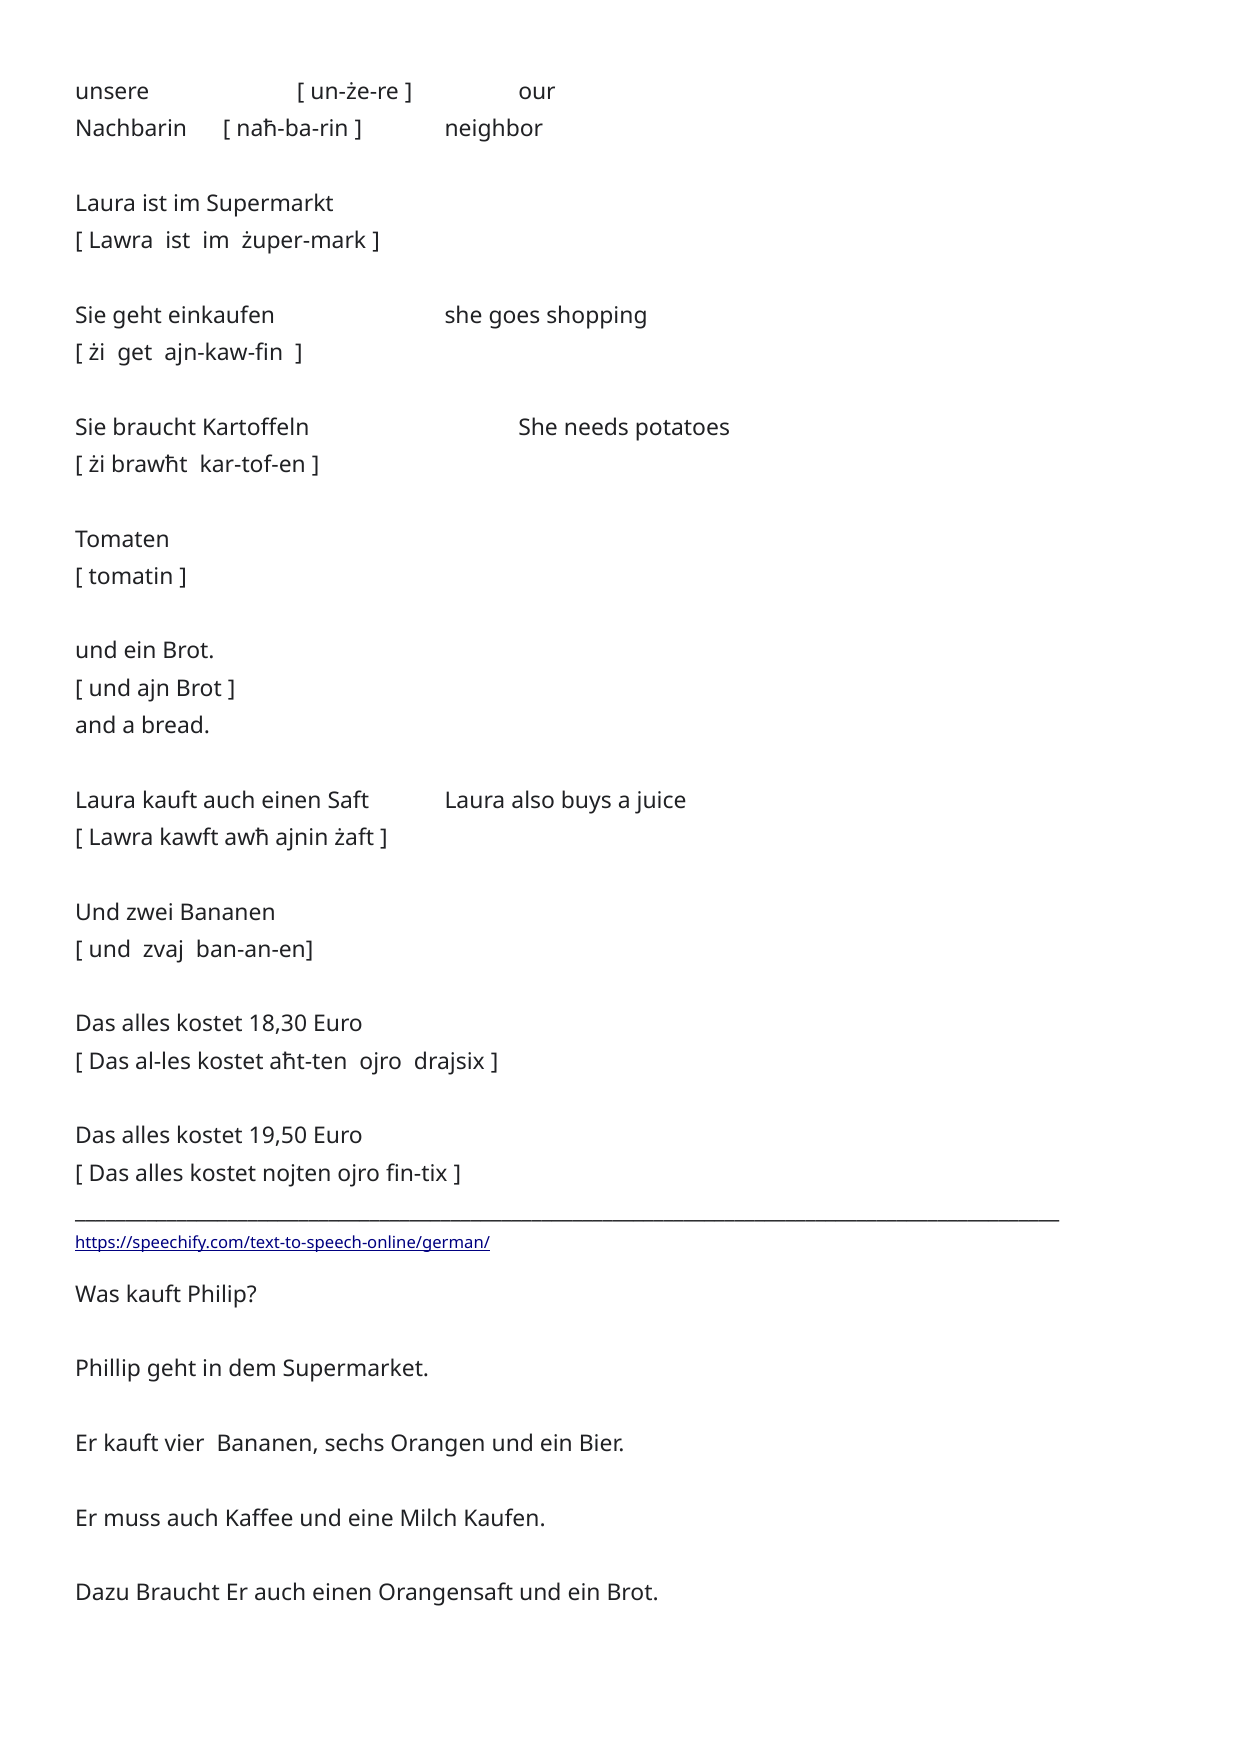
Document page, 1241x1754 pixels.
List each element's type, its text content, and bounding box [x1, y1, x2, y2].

text _________________________________________________________________________________________________ [75, 1194, 1165, 1225]
text [ tomatin ] [75, 560, 1165, 591]
text [ Lawra kawft awħ ajnin żaft ] [75, 821, 1165, 852]
text Laura ist im Supermarkt [75, 187, 1165, 218]
text Tomaten [75, 522, 1165, 554]
text Dazu Braucht Er auch einen Orangensaft und ein Brot. [75, 1576, 1165, 1607]
text [ und ajn Brot ] [75, 672, 1165, 703]
text Phillip geht in dem Supermarket. [75, 1352, 1165, 1383]
text und ein Brot. [75, 634, 1165, 666]
text [ Das alles kostet nojten ojro fin-tix ] [75, 1156, 1165, 1188]
text https://speechify.com/text-to-speech-online/german/ [75, 1231, 1165, 1254]
text Und zwei Bananen [75, 895, 1165, 927]
text [ Lawra ist im żuper-mark ] [75, 224, 1165, 255]
text [ żi brawħt kar-tof-en ] [75, 448, 1165, 479]
text [ żi get ajn-kaw-fin ] [75, 336, 1165, 367]
text Das alles kostet 18,30 Euro [75, 1007, 1165, 1038]
text Sie geht einkaufen she goes shopping [75, 299, 1165, 330]
text Das alles kostet 19,50 Euro [75, 1119, 1165, 1150]
text [ Das al-les kostet aħt-ten ojro drajsix ] [75, 1044, 1165, 1076]
text Was kauft Philip? [75, 1278, 1165, 1309]
text and a bread. [75, 709, 1165, 740]
text Er muss auch Kaffee und eine Milch Kaufen. [75, 1501, 1165, 1533]
text Sie braucht Kartoffeln She needs potatoes [75, 411, 1165, 442]
text Laura kauft auch einen Saft Laura also buys a juice [75, 783, 1165, 815]
text Er kauft vier Bananen, sechs Orangen und ein Bier. [75, 1427, 1165, 1458]
text [ und zvaj ban-an-en] [75, 933, 1165, 964]
text unsere [ un-że-re ] our [75, 75, 1165, 106]
text Nachbarin [ naħ-ba-rin ] neighbor [75, 112, 1165, 143]
